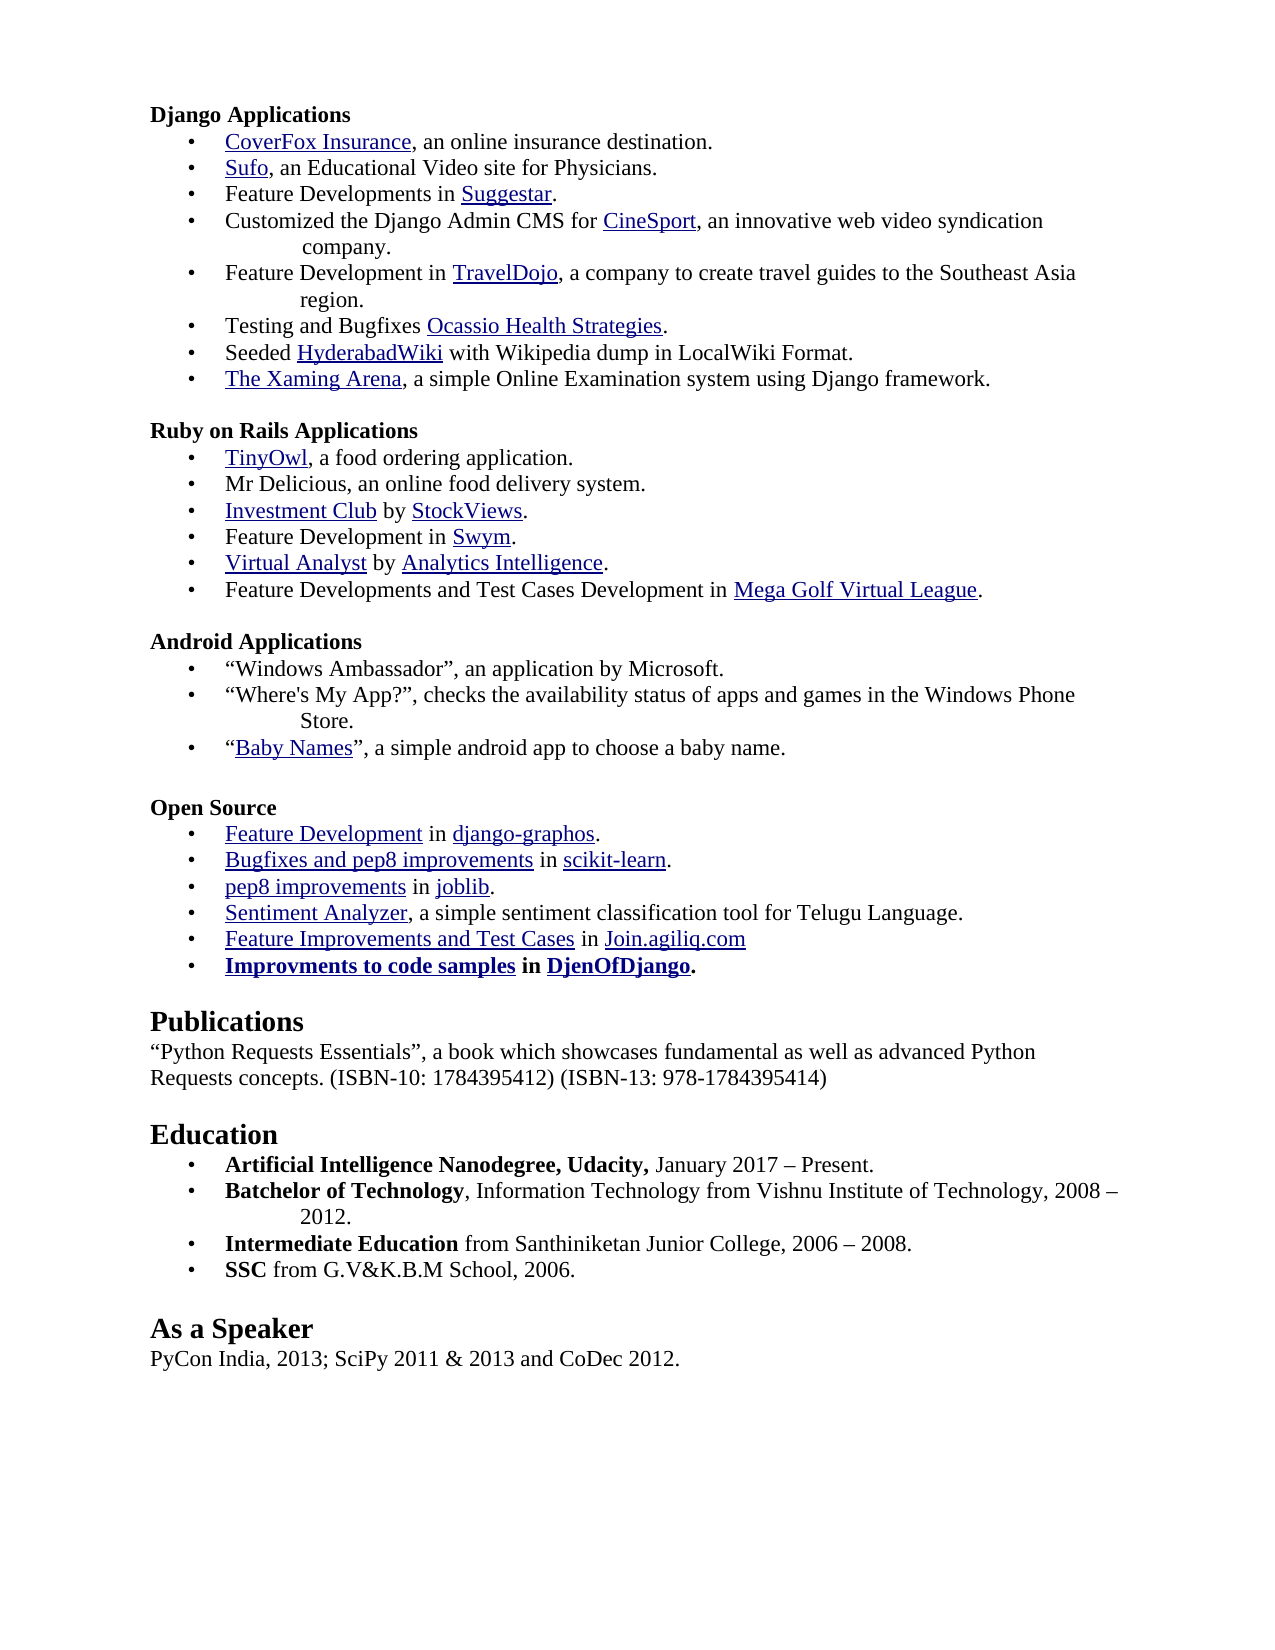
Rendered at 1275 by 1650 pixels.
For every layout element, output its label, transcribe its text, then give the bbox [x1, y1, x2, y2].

list Mr Delicious, an online food delivery system. [187, 470, 1125, 497]
list Improvments to code samples in DjenOfDjango. [187, 952, 1125, 978]
list Feature Development in TravelDojo, a company to create travel guides to the Southeast Asia region. [187, 259, 1125, 312]
list Bugfixes and pep8 improvements in scikit-learn. [187, 846, 1125, 873]
list Artificial Intelligence Nanodegree, Udacity, January 2017 – Present. [187, 1151, 1125, 1177]
list Investment Club by StockViews. [187, 497, 1125, 523]
list CoverFox Insurance, an online insurance destination. [187, 128, 1125, 154]
list Virtual Analyst by Analytics Intelligence. [187, 549, 1125, 576]
text Publications [150, 1004, 1125, 1038]
list Batchelor of Technology, Information Technology from Vishnu Institute of Technology, 2008 – 2012. [187, 1177, 1125, 1230]
list Intermediate Education from Santhiniketan Junior College, 2006 – 2008. [187, 1230, 1125, 1256]
list Feature Development in Swym. [187, 523, 1125, 549]
list Feature Developments and Test Cases Development in Mega Golf Virtual League. [187, 576, 1125, 602]
list Seeded HyderabadWiki with Wikipedia dump in LocalWiki Format. [187, 338, 1125, 365]
text Ruby on Rails Applications [150, 418, 1125, 444]
list Feature Developments in Suggestar. [187, 180, 1125, 207]
list “Where's My App?”, checks the availability status of apps and games in the Windows Phone Store. [187, 681, 1125, 734]
text Django Applications [150, 101, 1125, 128]
text PyCon India, 2013; SciPy 2011 & 2013 and CoDec 2012. [150, 1345, 1125, 1371]
list Sentiment Analyzer, a simple sentiment classification tool for Telugu Language. [187, 899, 1125, 926]
list TinyOwl, a food ordering application. [187, 444, 1125, 470]
list Testing and Bugfixes Ocassio Health Strategies. [187, 312, 1125, 338]
list pep8 improvements in joblib. [187, 873, 1125, 899]
list “Windows Ambassador”, an application by Microsoft. [187, 655, 1125, 681]
text “Python Requests Essentials”, a book which showcases fundamental as well as advanced Python Requests concepts. (ISBN-10: 1784395412) (ISBN-13: 978-1784395414) [150, 1038, 1125, 1091]
list Customized the Django Admin CMS for CineSport, an innovative web video syndication company. [187, 207, 1125, 259]
list Feature Improvements and Test Cases in Join.agiliq.com [187, 926, 1125, 952]
text Education [150, 1117, 1125, 1151]
list Sufo, an Educational Video site for Physicians. [187, 154, 1125, 180]
text Android Applications [150, 628, 1125, 655]
list Feature Development in django-graphos. [187, 820, 1125, 846]
text Open Source [150, 794, 1125, 820]
text As a Speaker [150, 1311, 1125, 1345]
list “Baby Names”, a simple android app to choose a baby name. [187, 734, 1125, 760]
list SSC from G.V&K.B.M School, 2006. [187, 1256, 1125, 1282]
list The Xaming Arena, a simple Online Examination system using Django framework. [187, 365, 1125, 391]
